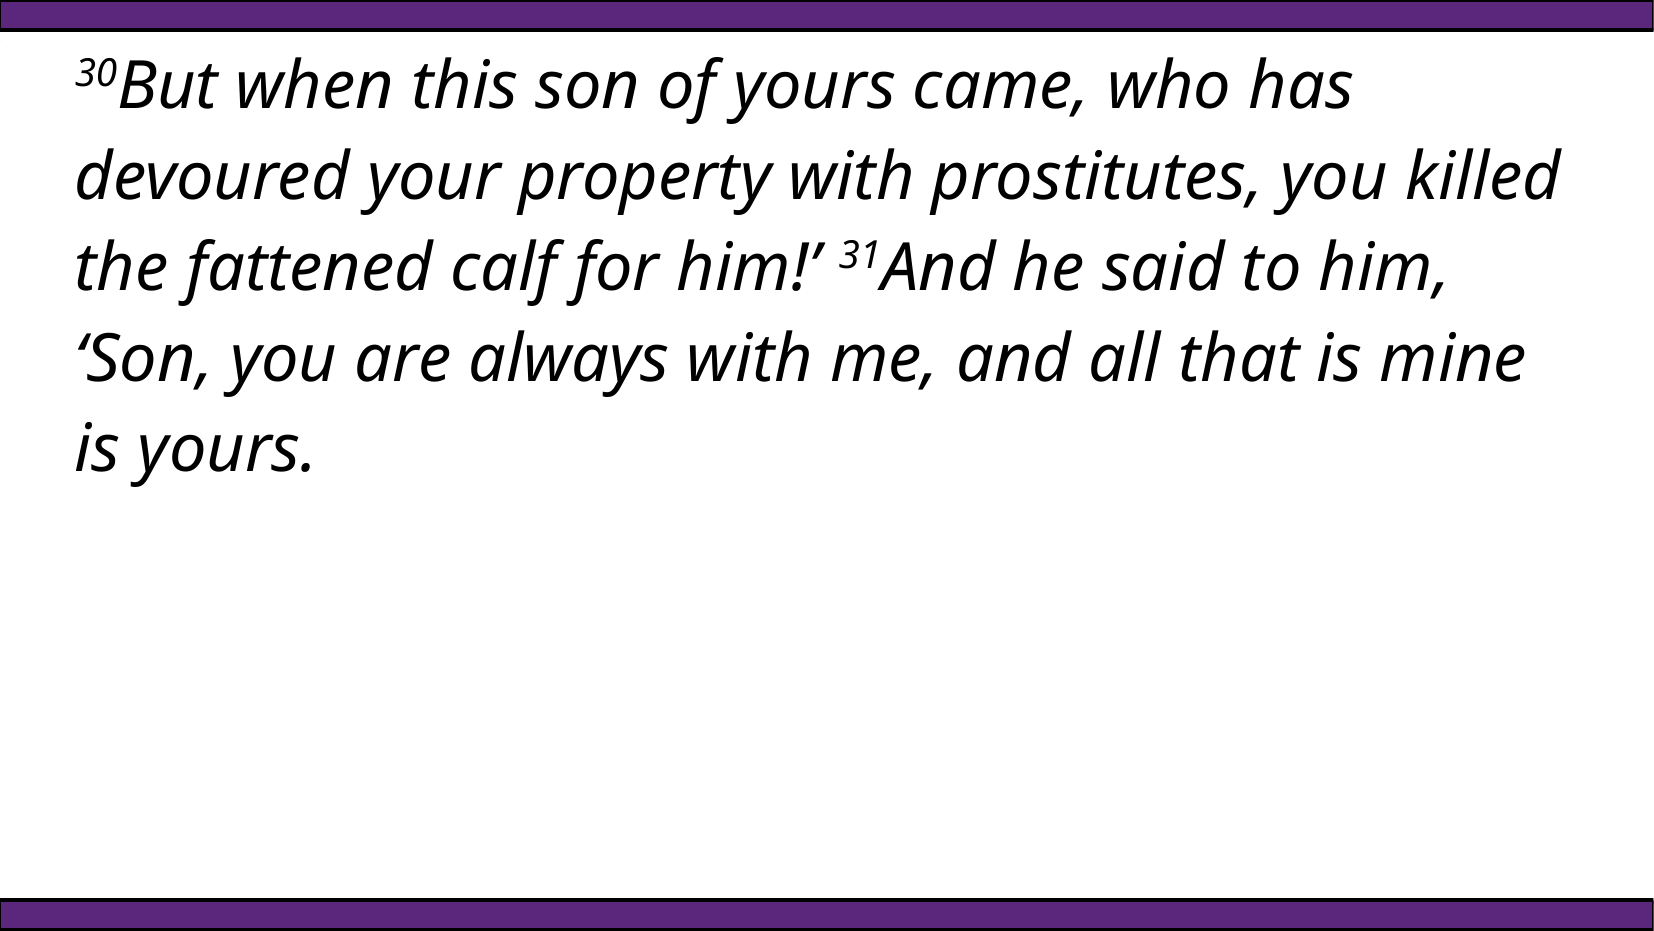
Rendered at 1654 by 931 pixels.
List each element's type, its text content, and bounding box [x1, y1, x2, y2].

text_box [0, 900, 1654, 931]
text_box 30But when this son of yours came, who has devoured your property with prostitutes, you killed the fattened calf for him!’ 31And he said to him, ‘Son, you are always with me, and all that is mine is yours. [60, 30, 1591, 489]
picture [0, 31, 1654, 900]
text_box [0, 0, 1654, 31]
